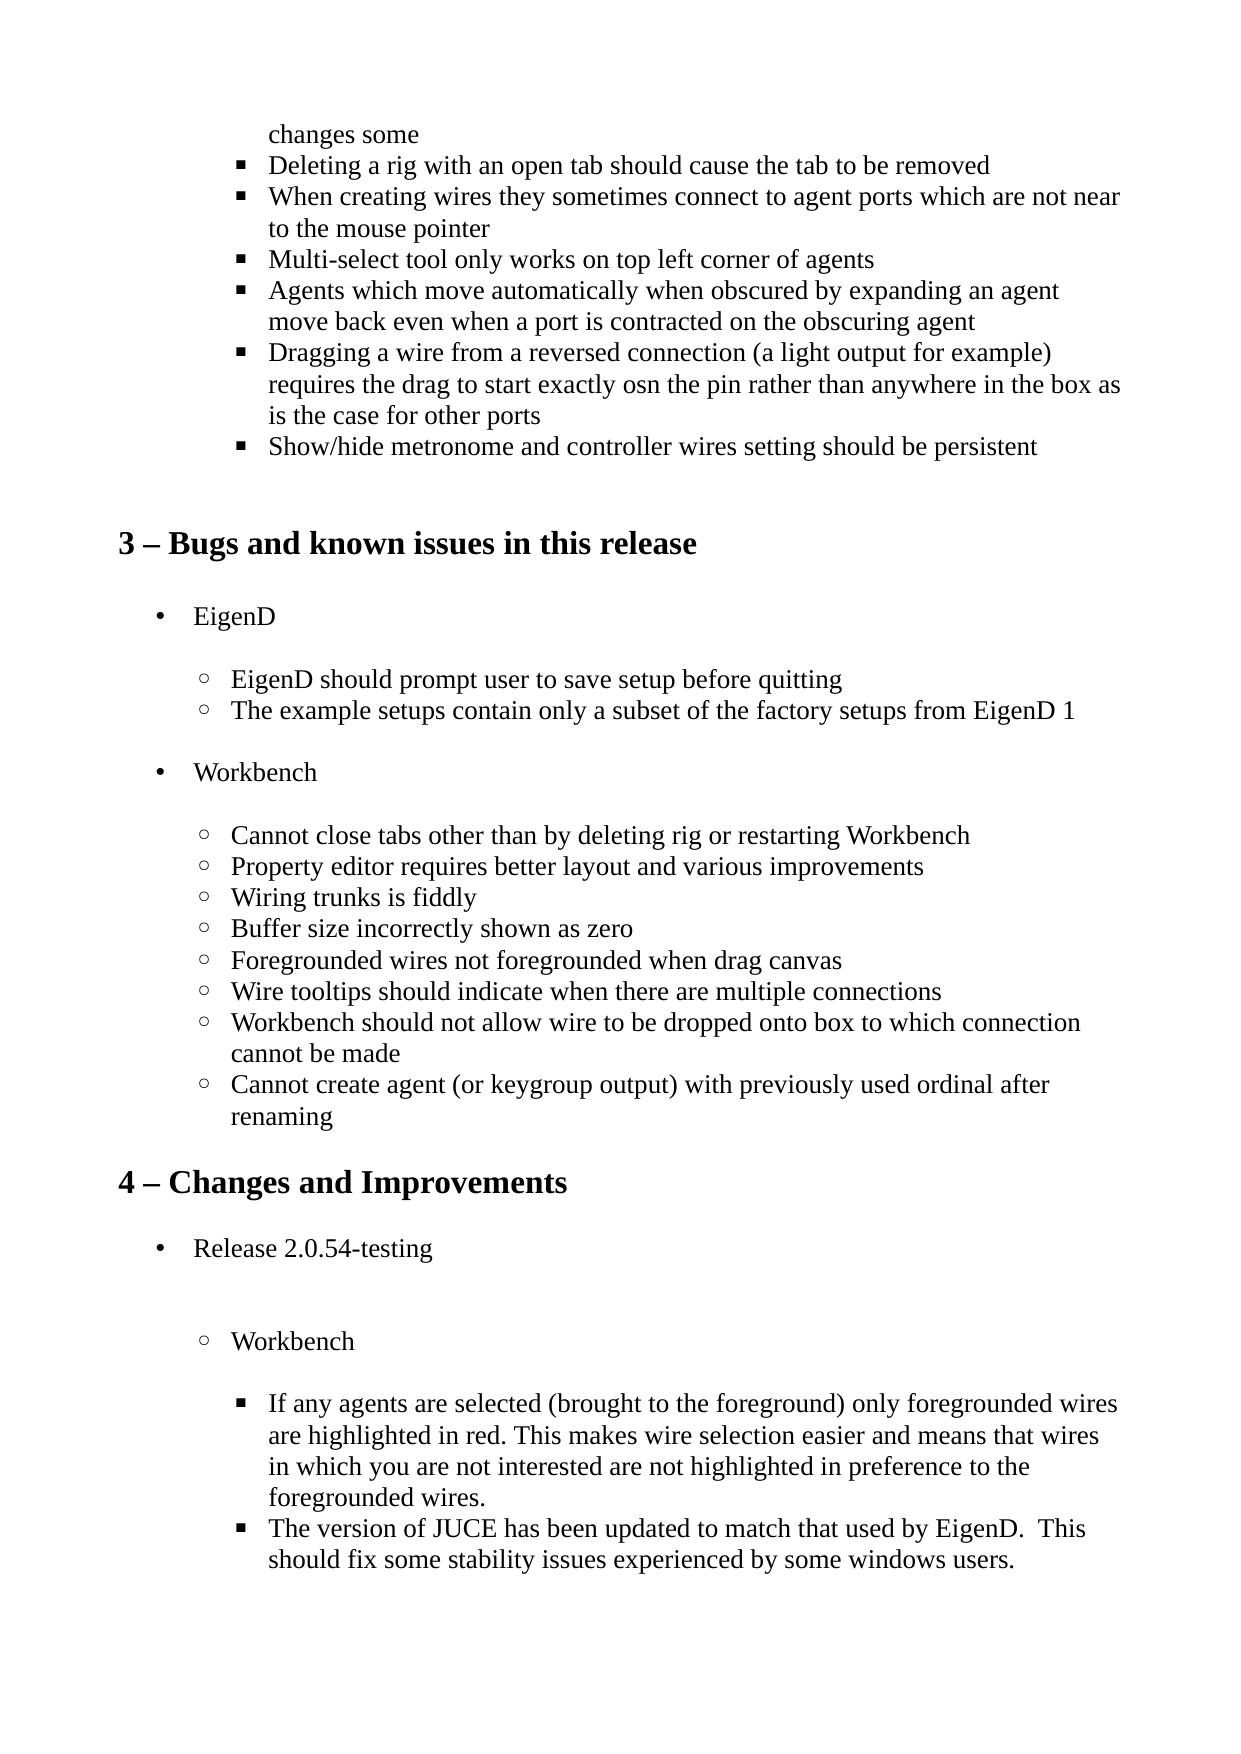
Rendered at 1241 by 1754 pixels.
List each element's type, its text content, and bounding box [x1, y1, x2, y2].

list The version of JUCE has been updated to match that used by EigenD. This should fix some stability issues experienced by some windows users. [231, 1512, 1122, 1575]
list Workbench [193, 1325, 1122, 1356]
list If any agents are selected (brought to the foreground) only foregrounded wires are highlighted in red. This makes wire selection easier and means that wires in which you are not interested are not highlighted in preference to the foregrounded wires. [231, 1388, 1122, 1512]
list Wire tooltips should indicate when there are multiple connections [193, 975, 1122, 1006]
list Property editor requires better layout and various improvements [193, 850, 1122, 881]
list Buffer size incorrectly shown as zero [193, 912, 1122, 944]
text 4 – Changes and Improvements [118, 1162, 1122, 1201]
list When creating wires they sometimes connect to agent ports which are not near to the mouse pointer [231, 181, 1122, 243]
list Foregrounded wires not foregrounded when drag canvas [193, 944, 1122, 975]
list Workbench should not allow wire to be dropped onto box to which connection cannot be made [193, 1006, 1122, 1069]
list EigenD [156, 600, 1122, 632]
list Cannot close tabs other than by deleting rig or restarting Workbench [193, 819, 1122, 850]
list Workbench [156, 756, 1122, 788]
list Release 2.0.54-testing [156, 1232, 1122, 1263]
list The example setups contain only a subset of the factory setups from EigenD 1 [193, 694, 1122, 725]
list Deleting a rig with an open tab should cause the tab to be removed [231, 149, 1122, 181]
list changes some [231, 118, 1122, 149]
text 3 – Bugs and known issues in this release [118, 524, 1122, 562]
list Wiring trunks is fiddly [193, 881, 1122, 912]
list Dragging a wire from a reversed connection (a light output for example) requires the drag to start exactly osn the pin rather than anywhere in the box as is the case for other ports [231, 337, 1122, 430]
list EigenD should prompt user to save setup before quitting [193, 663, 1122, 694]
list Show/hide metronome and controller wires setting should be persistent [231, 430, 1122, 461]
list Multi-select tool only works on top left corner of agents [231, 243, 1122, 274]
list Agents which move automatically when obscured by expanding an agent move back even when a port is contracted on the obscuring agent [231, 274, 1122, 337]
list Cannot create agent (or keygroup output) with previously used ordinal after renaming [193, 1069, 1122, 1131]
